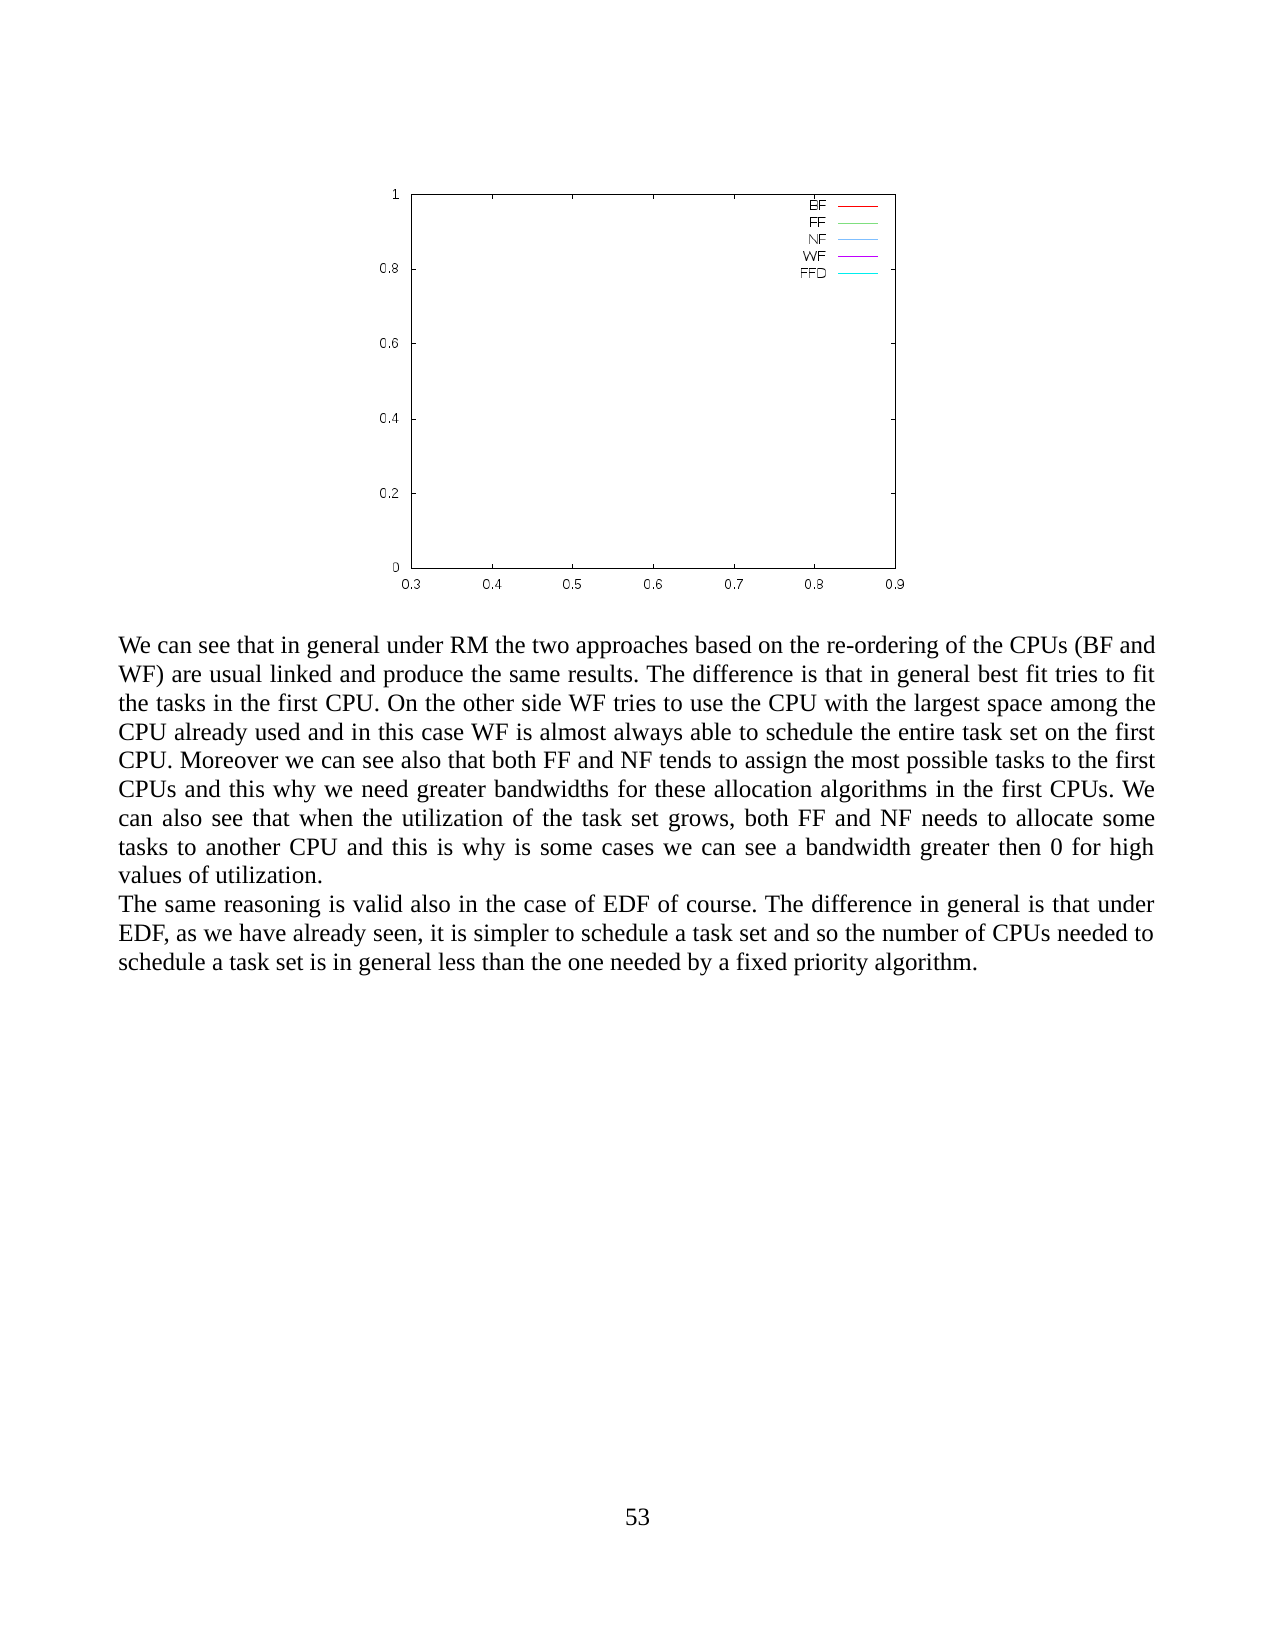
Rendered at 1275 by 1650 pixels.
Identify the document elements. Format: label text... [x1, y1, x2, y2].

text The same reasoning is valid also in the case of EDF of course. The difference in general is that under EDF, as we have already seen, it is simpler to schedule a task set and so the number of CPUs needed to schedule a task set is in general less than the one needed by a fixed priority algorithm. [118, 889, 1157, 976]
picture [353, 176, 922, 602]
text We can see that in general under RM the two approaches based on the re-ordering of the CPUs (BF and WF) are usual linked and produce the same results. The difference is that in general best fit tries to fit the tasks in the first CPU. On the other side WF tries to use the CPU with the largest space among the CPU already used and in this case WF is almost always able to schedule the entire task set on the first CPU. Moreover we can see also that both FF and NF tends to assign the most possible tasks to the first CPUs and this why we need greater bandwidths for these allocation algorithms in the first CPUs. We can also see that when the utilization of the task set grows, both FF and NF needs to allocate some tasks to another CPU and this is why is some cases we can see a bandwidth greater then 0 for high values of utilization. [118, 631, 1157, 889]
